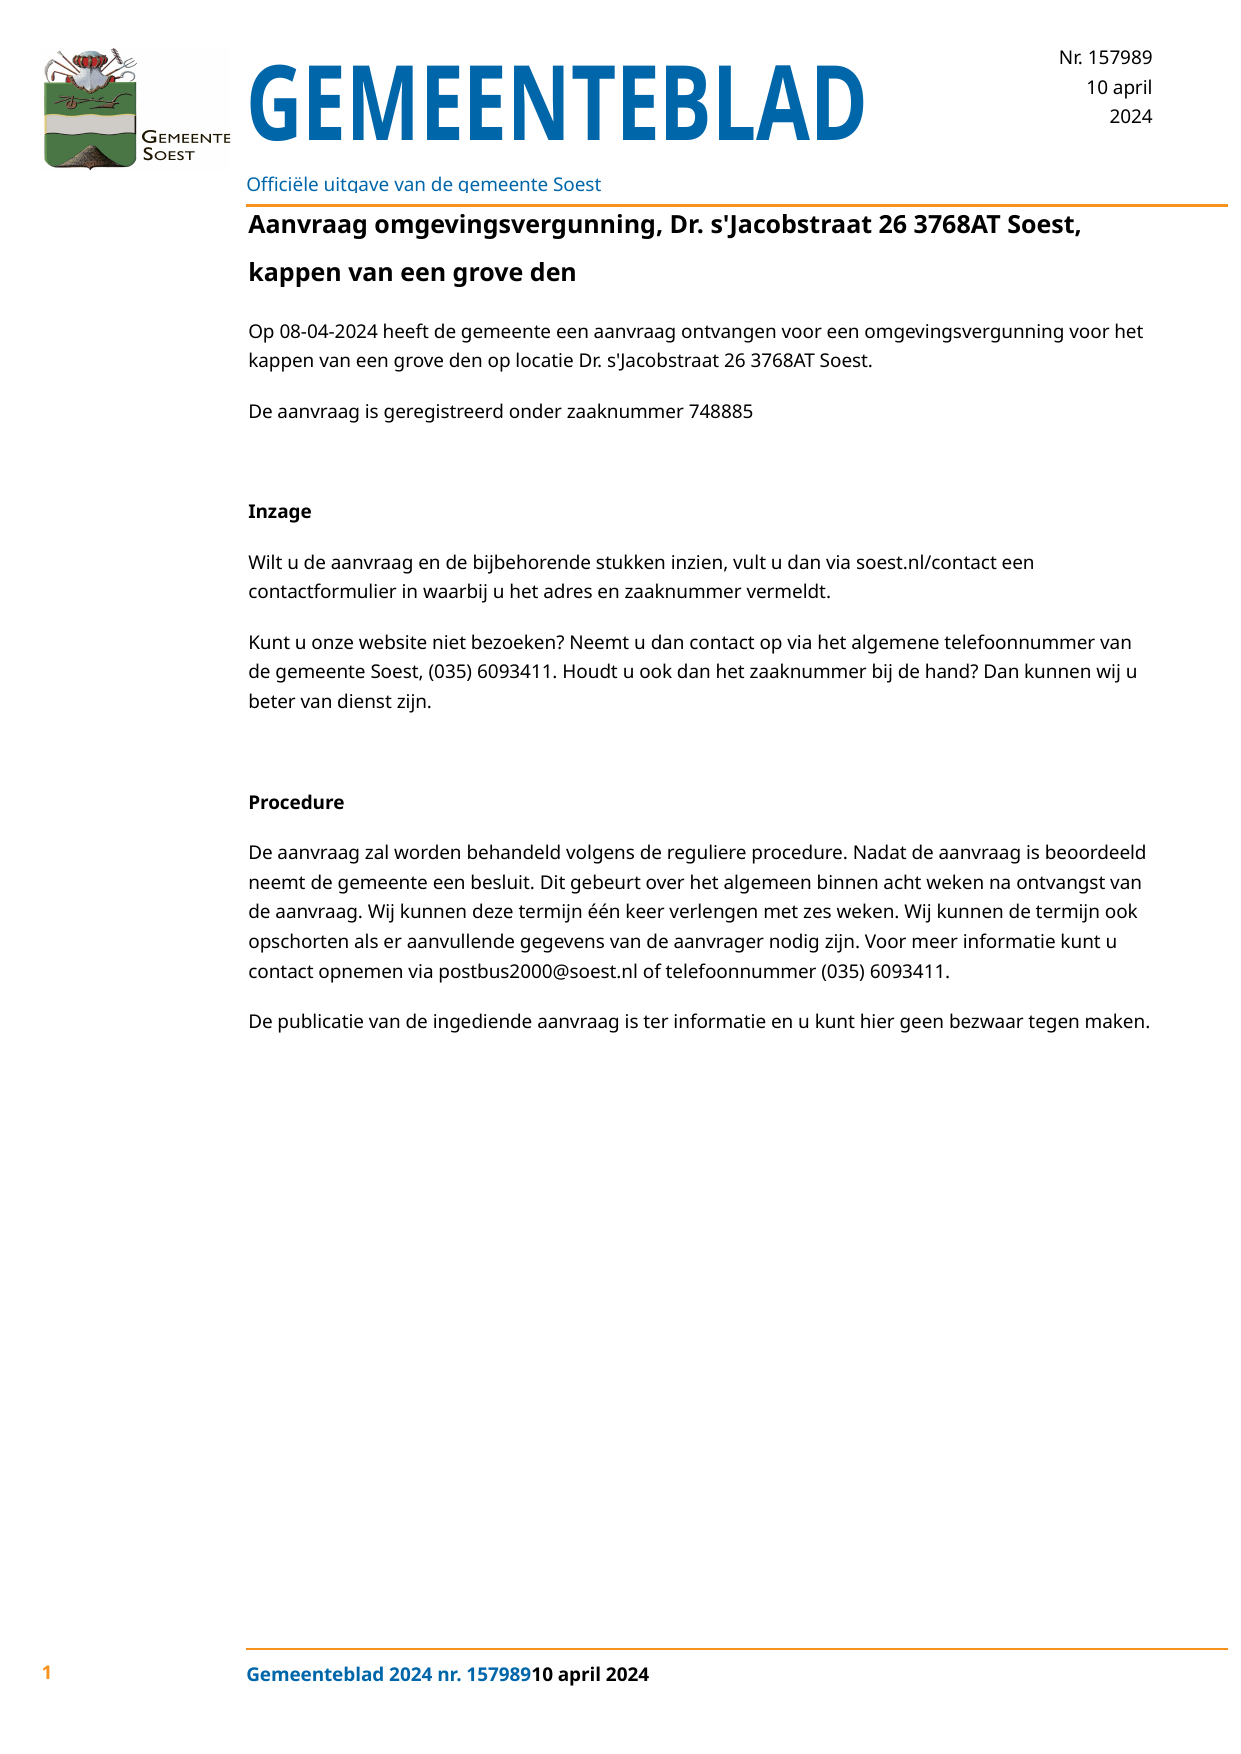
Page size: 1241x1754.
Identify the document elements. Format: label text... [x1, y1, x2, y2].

text De aanvraag zal worden behandeld volgens de reguliere procedure. Nadat de aanvraag is beoordeeld neemt de gemeente een besluit. Dit gebeurt over het algemeen binnen acht weken na ontvangst van de aanvraag. Wij kunnen deze termijn één keer verlengen met zes weken. Wij kunnen de termijn ook opschorten als er aanvullende gegevens van de aanvrager nodig zijn. Voor meer informatie kunt u contact opnemen via postbus2000@soest.nl of telefoonnummer (035) 6093411. [248, 839, 1152, 984]
text Procedure [248, 789, 1152, 815]
text Inzage [248, 499, 1152, 524]
text De aanvraag is geregistreerd onder zaaknummer 748885 [248, 398, 1152, 424]
text Wilt u de aanvraag en de bijbehorende stukken inzien, vult u dan via soest.nl/contact een contactformulier in waarbij u het adres en zaaknummer vermeldt. [248, 549, 1152, 604]
text De publicatie van de ingediende aanvraag is ter informatie en u kunt hier geen bezwaar tegen maken. [248, 1008, 1152, 1034]
text Op 08-04-2024 heeft de gemeente een aanvraag ontvangen voor een omgevingsvergunning voor het kappen van een grove den op locatie Dr. s'Jacobstraat 26 3768AT Soest. [248, 318, 1152, 373]
picture [41, 47, 231, 172]
text Kunt u onze website niet bezoeken? Neemt u dan contact op via het algemene telefoonnummer van de gemeente Soest, (035) 6093411. Houdt u ook dan het zaaknummer bij de hand? Dan kunnen wij u beter van dienst zijn. [248, 629, 1152, 714]
text Aanvraag omgevingsvergunning, Dr. s'Jacobstraat 26 3768AT Soest, kappen van een grove den [248, 207, 1152, 288]
